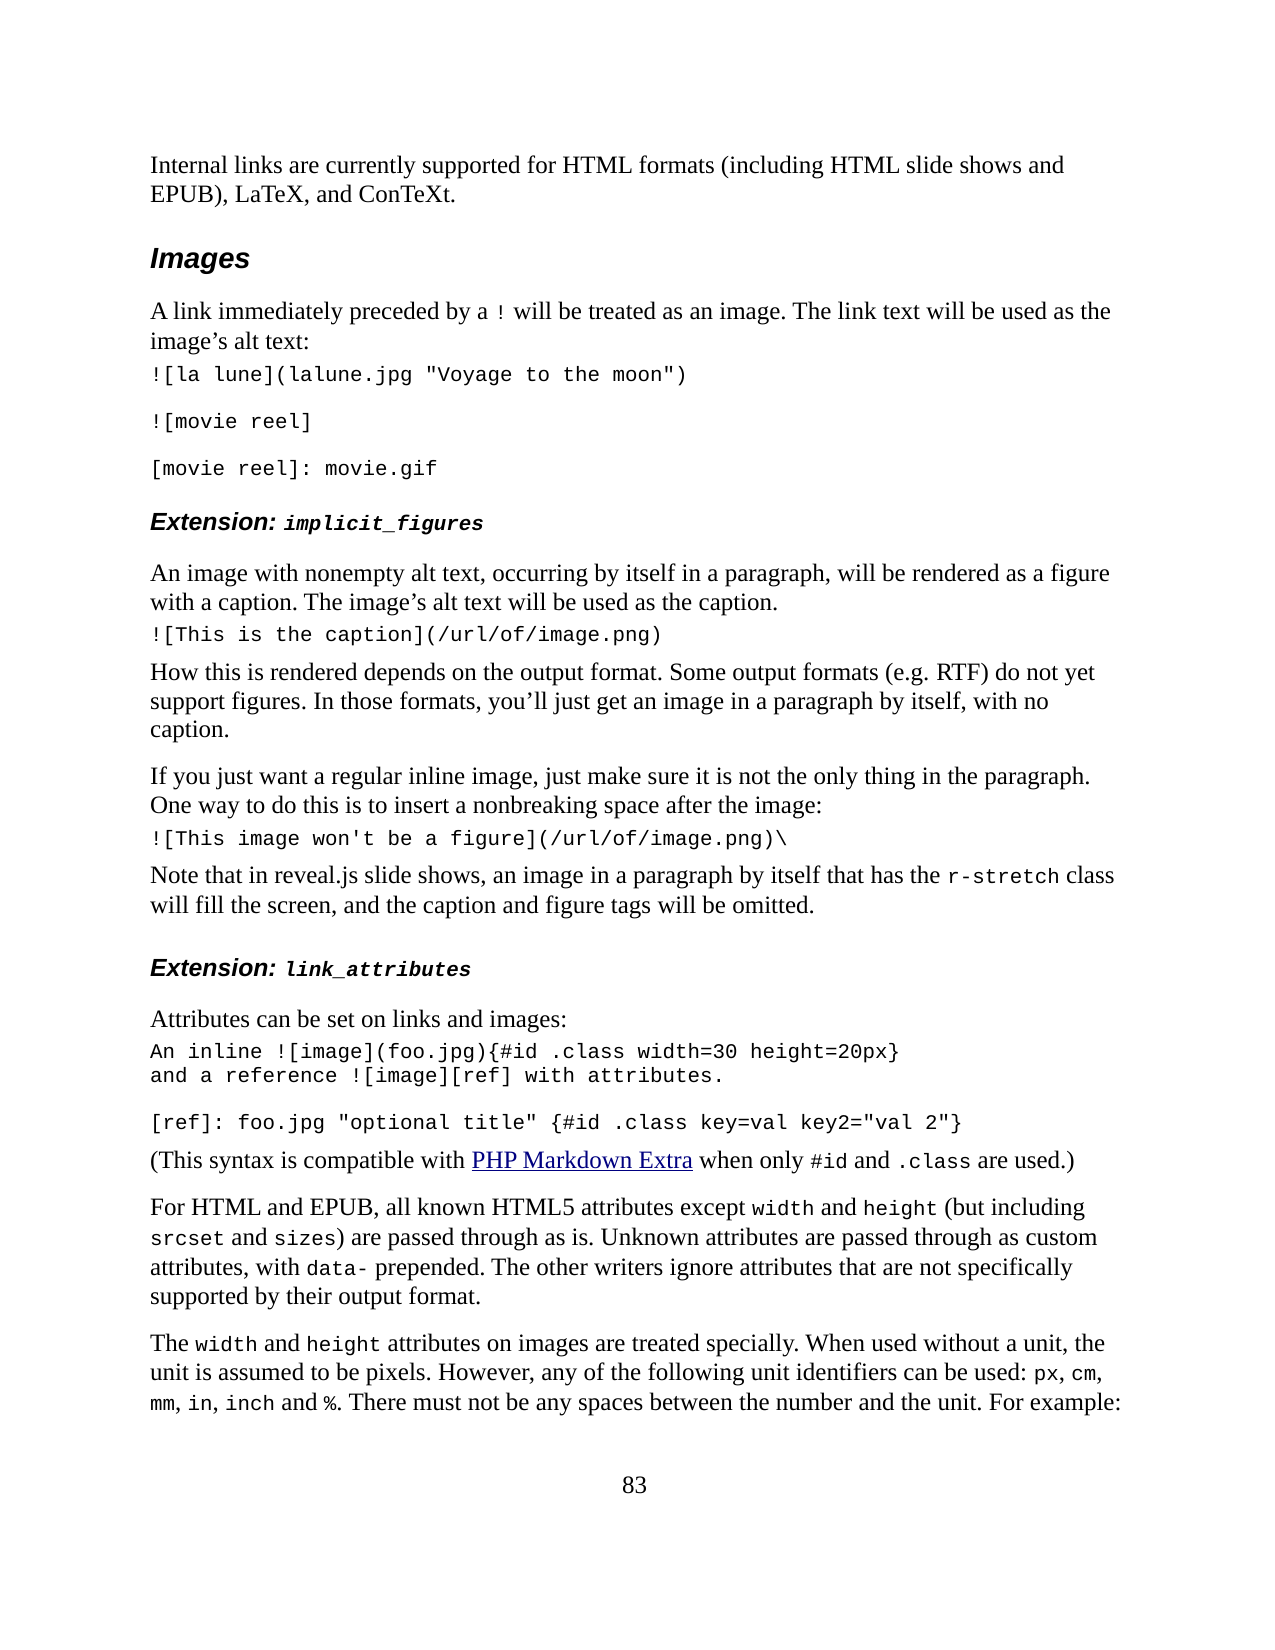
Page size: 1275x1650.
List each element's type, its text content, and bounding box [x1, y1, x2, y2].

text For HTML and EPUB, all known HTML5 attributes except width and height (but including srcset and sizes) are passed through as is. Unknown attributes are passed through as custom attributes, with data- prepended. The other writers ignore attributes that are not specifically supported by their output format. [150, 1192, 1125, 1310]
text (This syntax is compatible with PHP Markdown Extra when only #id and .class are used.) [150, 1145, 1125, 1174]
text [ref]: foo.jpg "optional title" {#id .class key=val key2="val 2"} [150, 1112, 1125, 1136]
subtitle Extension: implicit_figures [150, 507, 1125, 537]
text ![movie reel] [150, 411, 1125, 435]
text An inline ![image](foo.jpg){#id .class width=30 height=20px} [150, 1041, 1125, 1065]
text [movie reel]: movie.gif [150, 458, 1125, 482]
text If you just want a regular inline image, just make sure it is not the only thing in the paragraph. One way to do this is to insert a nonbreaking space after the image: [150, 761, 1125, 819]
subtitle Extension: link_attributes [150, 953, 1125, 982]
text The width and height attributes on images are treated specially. When used without a unit, the unit is assumed to be pixels. However, any of the following unit identifiers can be used: px, cm, mm, in, inch and %. There must not be any spaces between the number and the unit. For example: [150, 1328, 1125, 1417]
text ![This is the caption](/url/of/image.png) [150, 624, 1125, 648]
text A link immediately preceded by a ! will be treated as an image. The link text will be used as the image’s alt text: [150, 296, 1125, 355]
text An image with nonempty alt text, occurring by itself in a paragraph, will be rendered as a figure with a caption. The image’s alt text will be used as the caption. [150, 558, 1125, 616]
text How this is rendered depends on the output format. Some output formats (e.g. RTF) do not yet support figures. In those formats, you’ll just get an image in a paragraph by itself, with no caption. [150, 657, 1125, 743]
subtitle Images [150, 241, 1125, 275]
text ![la lune](lalune.jpg "Voyage to the moon") [150, 364, 1125, 387]
text Internal links are currently supported for HTML formats (including HTML slide shows and EPUB), LaTeX, and ConTeXt. [150, 150, 1125, 207]
text Attributes can be set on links and images: [150, 1004, 1125, 1032]
text and a reference ![image][ref] with attributes. [150, 1065, 1125, 1089]
text ![This image won't be a figure](/url/of/image.png)\ [150, 828, 1125, 851]
text Note that in reveal.js slide shows, an image in a paragraph by itself that has the r-stretch class will fill the screen, and the caption and figure tags will be omitted. [150, 860, 1125, 919]
